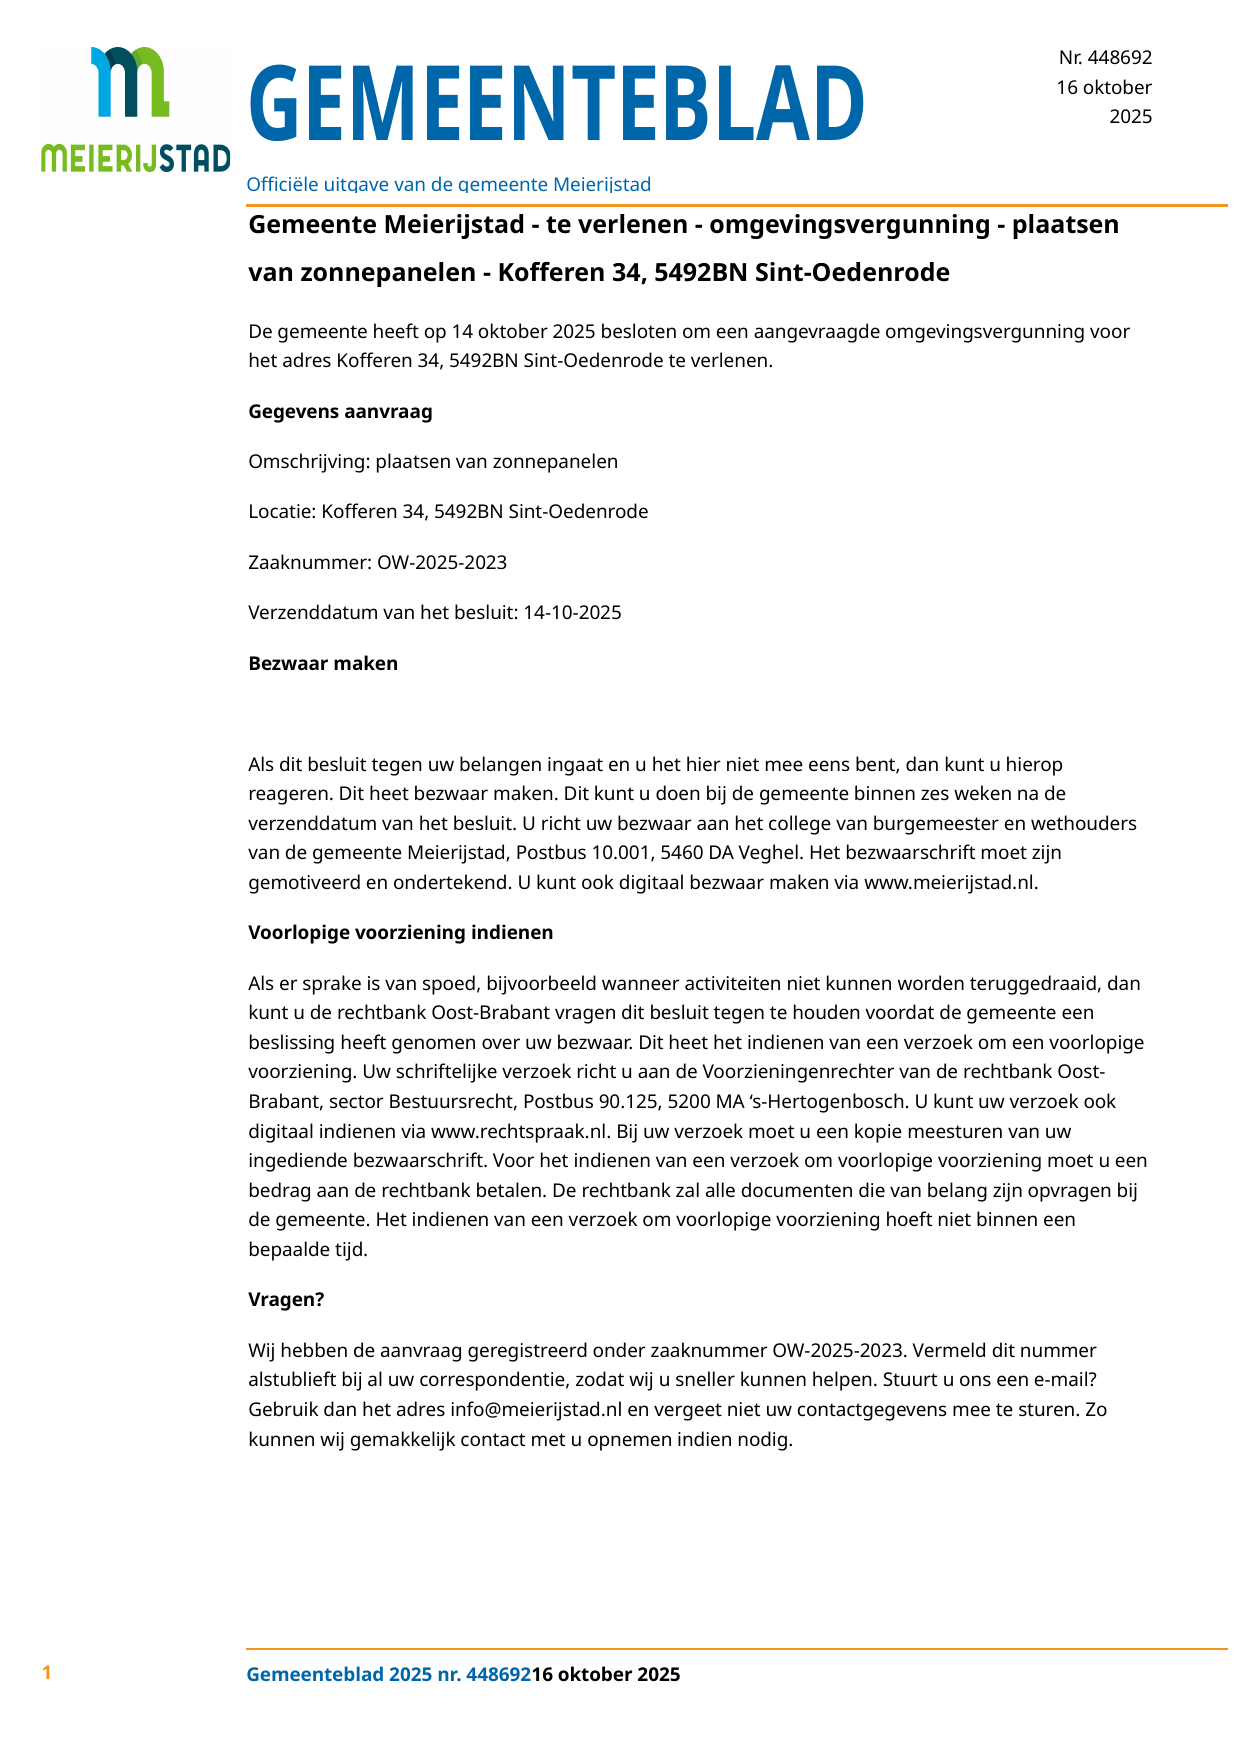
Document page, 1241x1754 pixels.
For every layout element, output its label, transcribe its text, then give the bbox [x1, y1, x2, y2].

text Bezwaar maken [248, 650, 1152, 676]
text Voorlopige voorziening indienen [248, 919, 1152, 945]
text Als er sprake is van spoed, bijvoorbeeld wanneer activiteiten niet kunnen worden teruggedraaid, dan kunt u de rechtbank Oost-Brabant vragen dit besluit tegen te houden voordat de gemeente een beslissing heeft genomen over uw bezwaar. Dit heet het indienen van een verzoek om een voorlopige voorziening. Uw schriftelijke verzoek richt u aan de Voorzieningenrechter van de rechtbank Oost-Brabant, sector Bestuursrecht, Postbus 90.125, 5200 MA ‘s-Hertogenbosch. U kunt uw verzoek ook digitaal indienen via www.rechtspraak.nl. Bij uw verzoek moet u een kopie meesturen van uw ingediende bezwaarschrift. Voor het indienen van een verzoek om voorlopige voorziening moet u een bedrag aan de rechtbank betalen. De rechtbank zal alle documenten die van belang zijn opvragen bij de gemeente. Het indienen van een verzoek om voorlopige voorziening hoeft niet binnen een bepaalde tijd. [248, 970, 1152, 1262]
text Wij hebben de aanvraag geregistreerd onder zaaknummer OW-2025-2023. Vermeld dit nummer alstublieft bij al uw correspondentie, zodat wij u sneller kunnen helpen. Stuurt u ons een e-mail? Gebruik dan het adres info@meierijstad.nl en vergeet niet uw contactgegevens mee te sturen. Zo kunnen wij gemakkelijk contact met u opnemen indien nodig. [248, 1337, 1152, 1452]
text Gemeente Meierijstad - te verlenen - omgevingsvergunning - plaatsen van zonnepanelen - Kofferen 34, 5492BN Sint-Oedenrode [248, 207, 1152, 288]
text De gemeente heeft op 14 oktober 2025 besloten om een aangevraagde omgevingsvergunning voor het adres Kofferen 34, 5492BN Sint-Oedenrode te verlenen. [248, 318, 1152, 373]
text Locatie: Kofferen 34, 5492BN Sint-Oedenrode [248, 499, 1152, 524]
text Verzenddatum van het besluit: 14-10-2025 [248, 599, 1152, 625]
text Zaaknummer: OW-2025-2023 [248, 549, 1152, 575]
text Als dit besluit tegen uw belangen ingaat en u het hier niet mee eens bent, dan kunt u hierop reageren. Dit heet bezwaar maken. Dit kunt u doen bij de gemeente binnen zes weken na de verzenddatum van het besluit. U richt uw bezwaar aan het college van burgemeester en wethouders van de gemeente Meierijstad, Postbus 10.001, 5460 DA Veghel. Het bezwaarschrift moet zijn gemotiveerd en ondertekend. U kunt ook digitaal bezwaar maken via www.meierijstad.nl. [248, 751, 1152, 895]
picture [41, 47, 231, 172]
text Vragen? [248, 1287, 1152, 1312]
text Gegevens aanvraag [248, 398, 1152, 424]
text Omschrijving: plaatsen van zonnepanelen [248, 448, 1152, 474]
